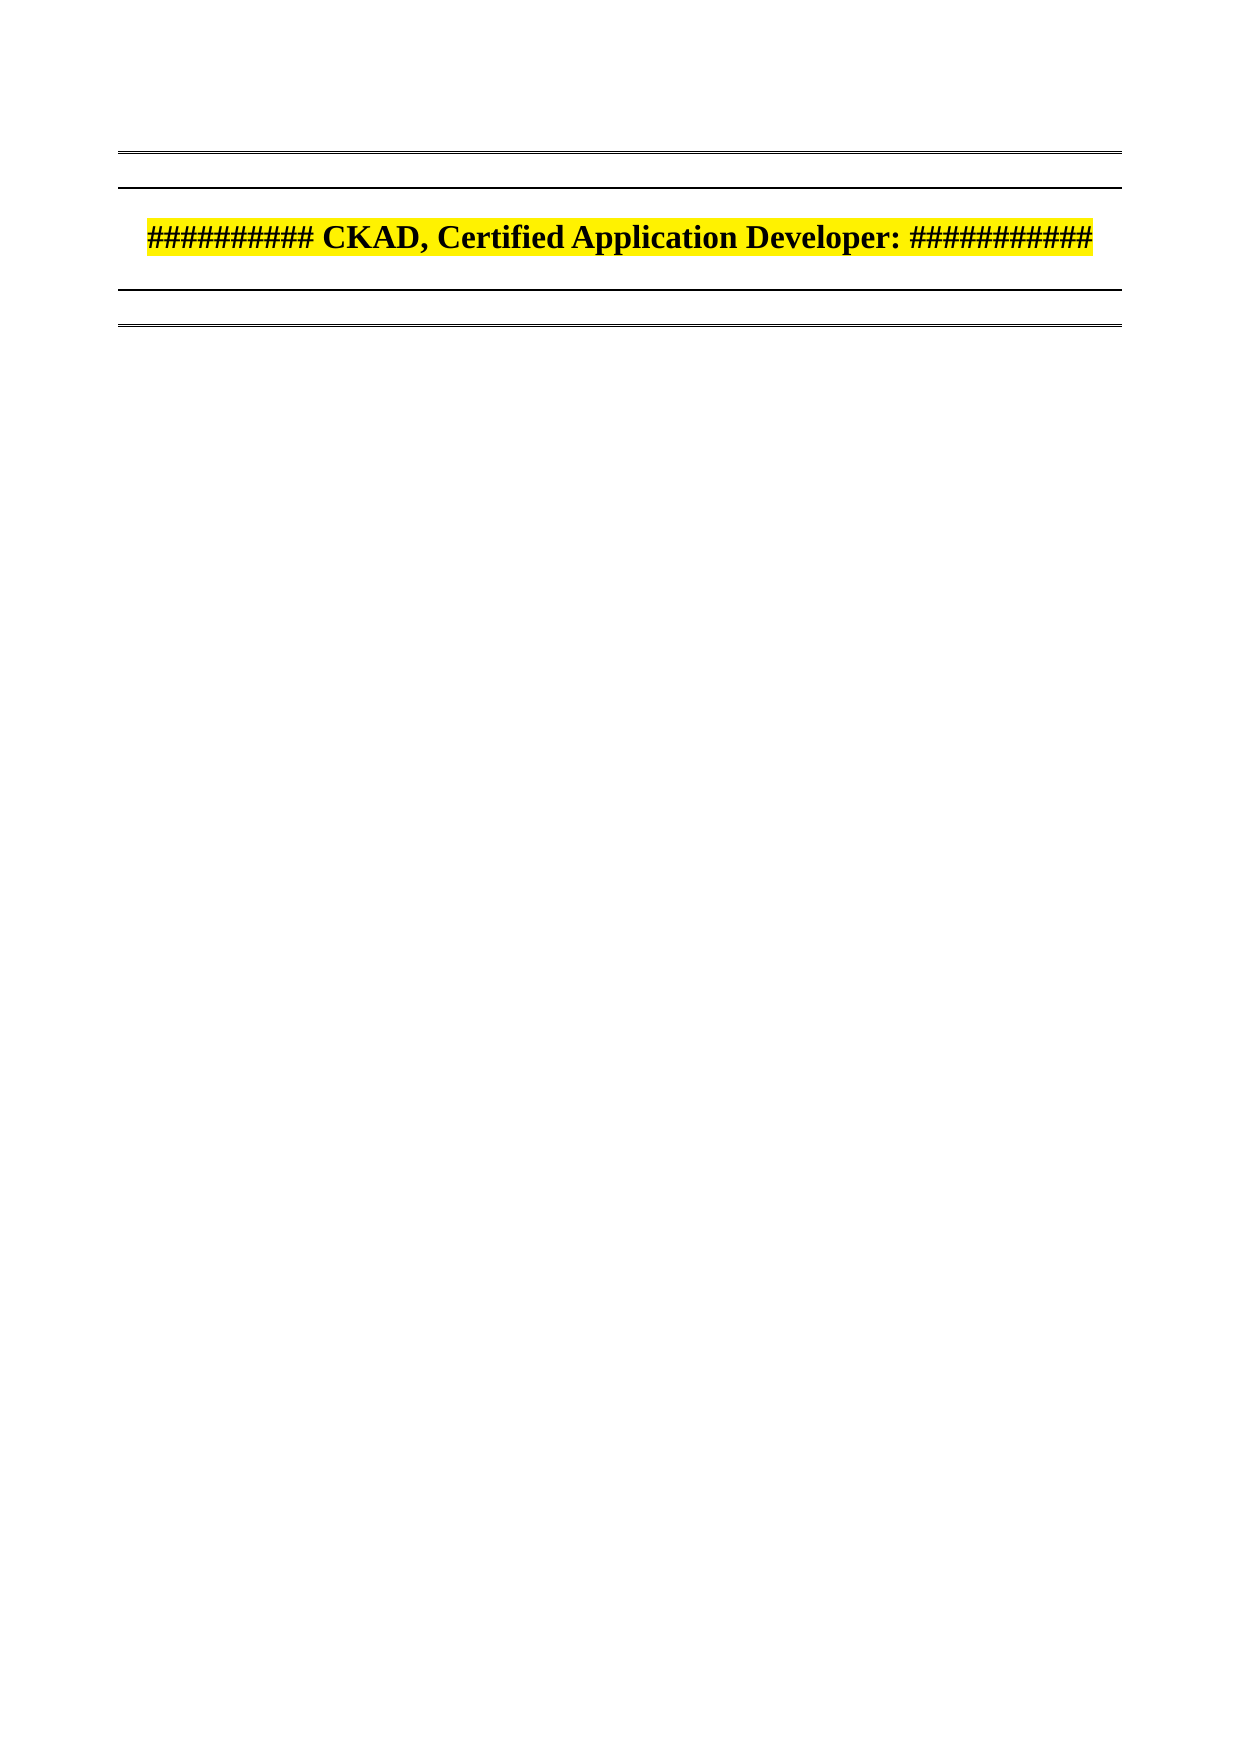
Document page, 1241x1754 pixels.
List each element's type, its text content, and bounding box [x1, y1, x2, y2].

text ########## CKAD, Certified Application Developer: ########### [118, 217, 1122, 256]
